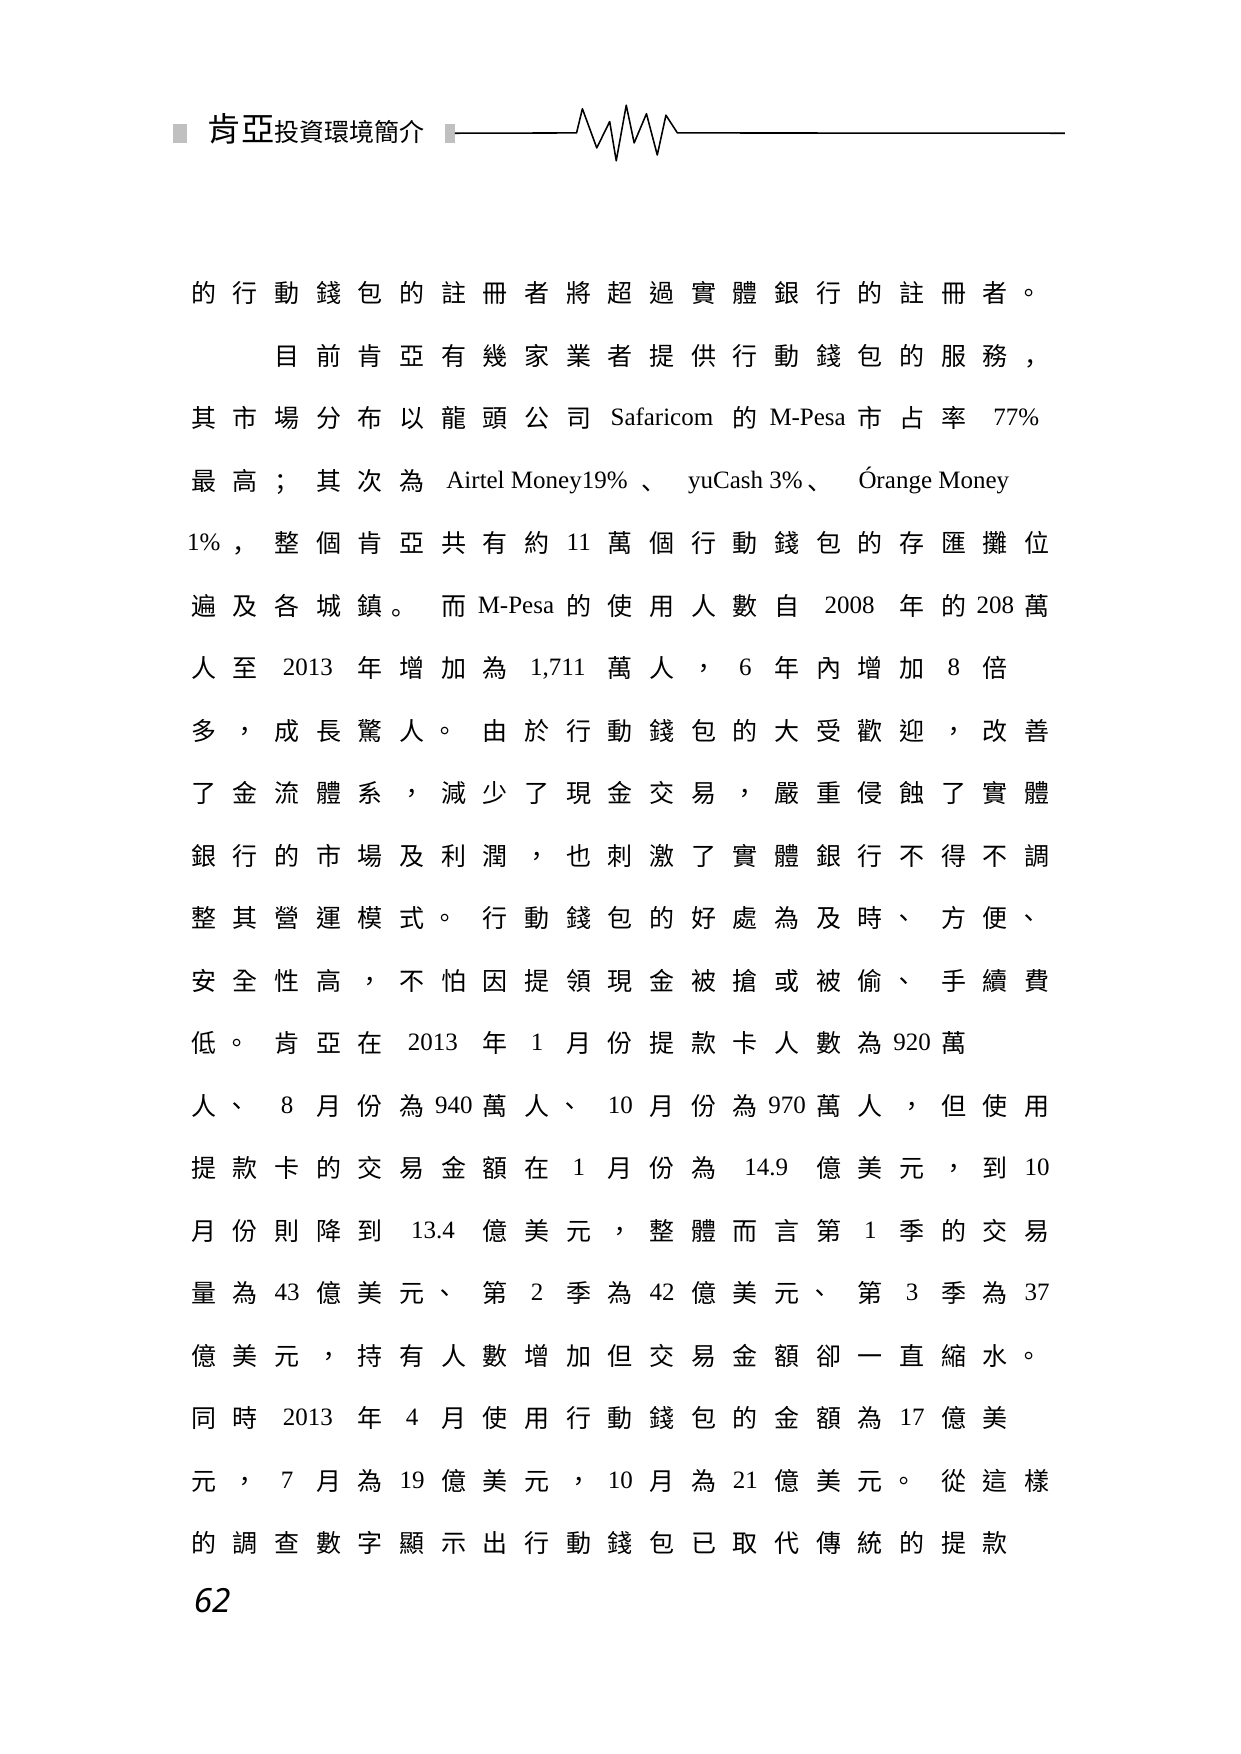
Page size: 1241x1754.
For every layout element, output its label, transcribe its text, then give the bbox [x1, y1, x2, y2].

text 的行動錢包的註冊者將超過實體銀行的註冊者。 [183, 250, 1058, 313]
text 目前肯亞有幾家業者提供行動錢包的服務，其市場分布以龍頭公司Safaricom的M-Pesa市占率77%最高；其次為Airtel Money19%、yuCash 3%、Órange Money 1%，整個肯亞共有約11萬個行動錢包的存匯攤位遍及各城鎮。而M-Pesa的使用人數自2008年的208萬人至2013年增加為1,711萬人，6年內增加8倍多，成長驚人。由於行動錢包的大受歡迎，改善了金流體系，減少了現金交易，嚴重侵蝕了實體銀行的市場及利潤，也刺激了實體銀行不得不調整其營運模式。行動錢包的好處為及時、方便、安全性高，不怕因提領現金被搶或被偷、手續費低。肯亞在2013年1月份提款卡人數為920萬人、8月份為940萬人、10月份為970萬人，但使用提款卡的交易金額在1月份為14.9億美元，到10月份則降到13.4億美元，整體而言第1季的交易量為43億美元、第2季為42億美元、第3季為37億美元，持有人數增加但交易金額卻一直縮水。同時2013年4月使用行動錢包的金額為17億美元，7月為19億美元，10月為21億美元。從這樣的調查數字顯示出行動錢包已取代傳統的提款 [183, 313, 1058, 1563]
